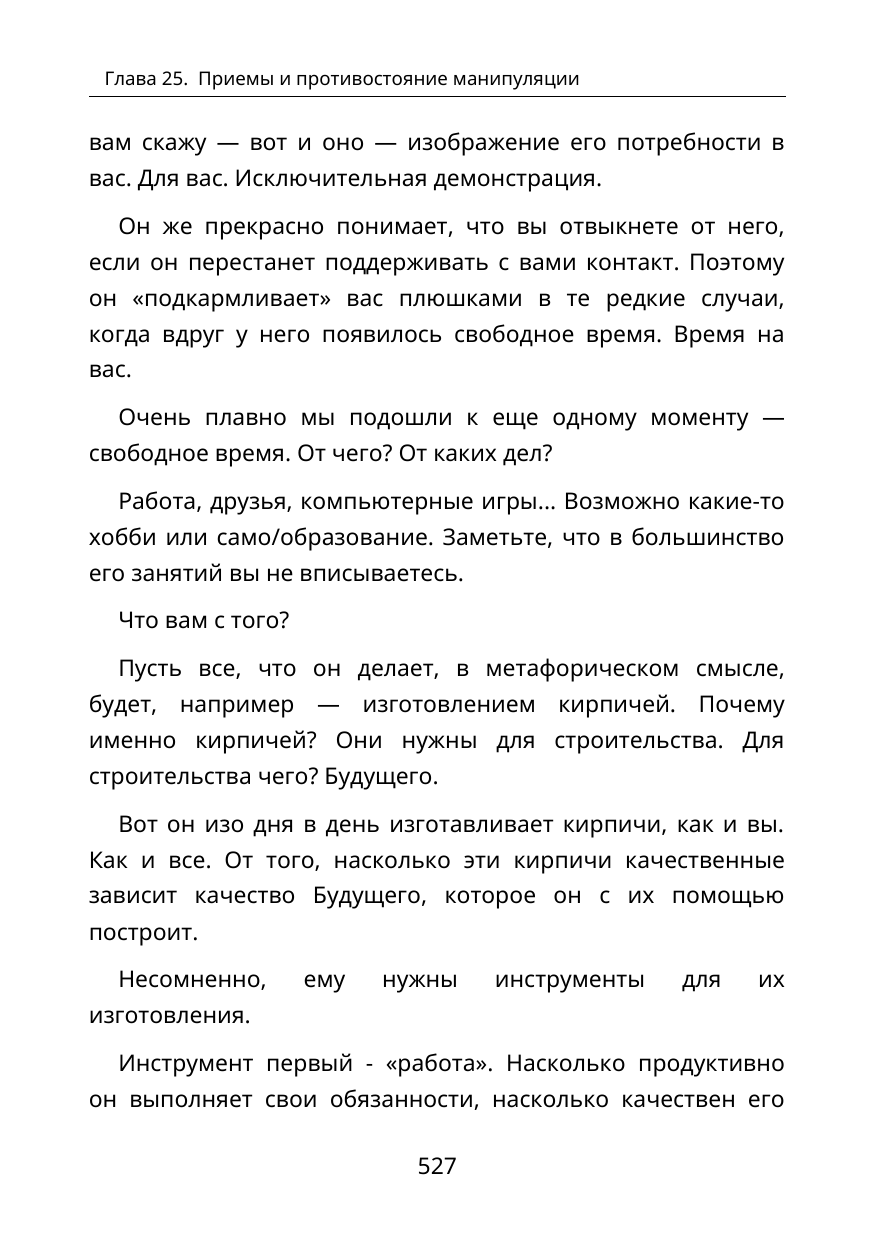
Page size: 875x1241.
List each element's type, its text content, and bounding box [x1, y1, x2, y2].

text Что вам с того? [88, 604, 786, 636]
text Он же прекрасно понимает, что вы отвыкнете от него, если он перестанет поддерживать с вами контакт. Поэтому он «подкармливает» вас плюшками в те редкие случаи, когда вдруг у него появилось свободное время. Время на вас. [88, 210, 786, 385]
text Несомненно, ему нужны инструменты для их изготовления. [88, 963, 786, 1030]
text вам скажу — вот и оно — изображение его потребности в вас. Для вас. Исключительная демонстрация. [88, 126, 786, 193]
text Работа, друзья, компьютерные игры... Возможно какие-то хобби или само/образование. Заметьте, что в большинство его занятий вы не вписываетесь. [88, 485, 786, 588]
text Очень плавно мы подошли к еще одному моменту — свободное время. От чего? От каких дел? [88, 401, 786, 468]
text Инструмент первый - «работа». Насколько продуктивно он выполняет свои обязанности, насколько качествен его [88, 1047, 786, 1114]
text Вот он изо дня в день изготавливает кирпичи, как и вы. Как и все. От того, насколько эти кирпичи качественные зависит качество Будущего, которое он с их помощью построит. [88, 808, 786, 947]
text Пусть все, что он делает, в метафорическом смысле, будет, например — изготовлением кирпичей. Почему именно кирпичей? Они нужны для строительства. Для строительства чего? Будущего. [88, 652, 786, 791]
